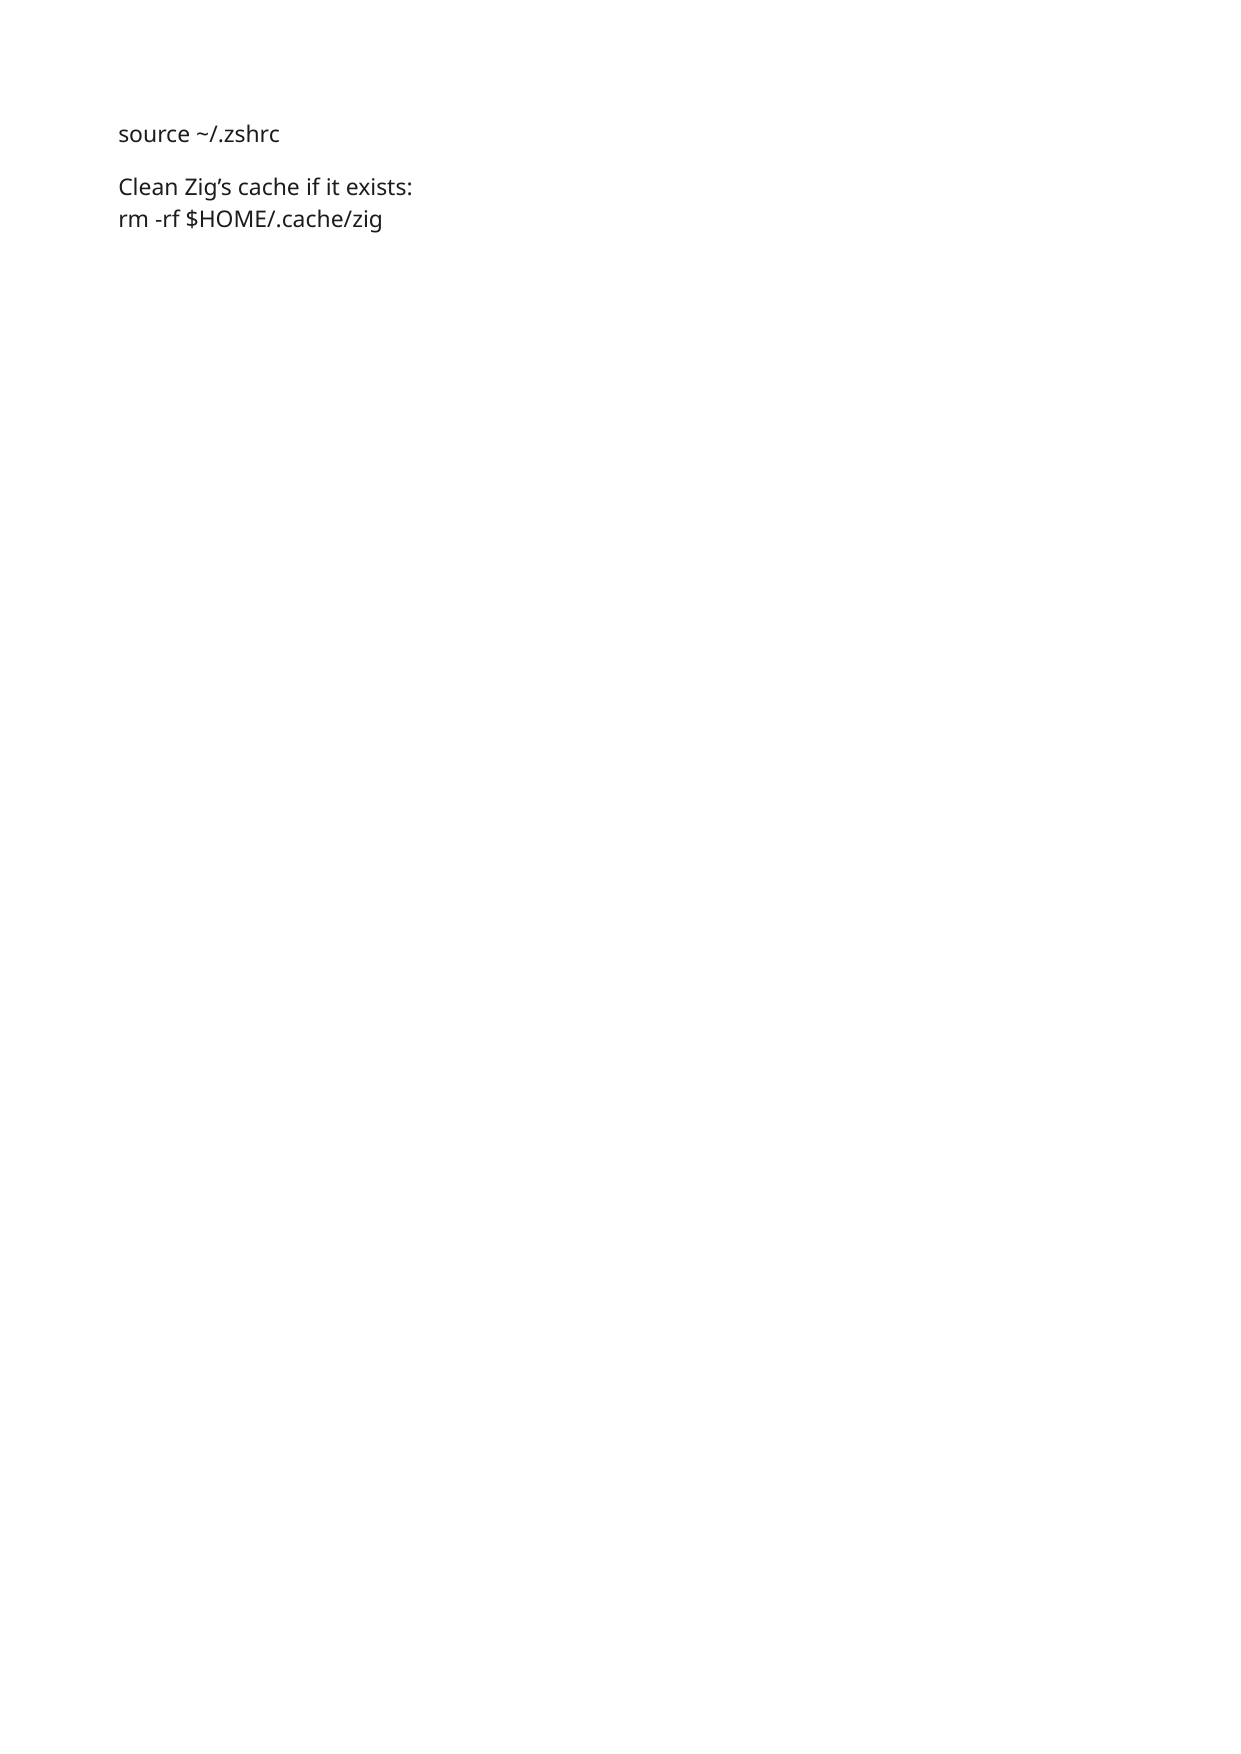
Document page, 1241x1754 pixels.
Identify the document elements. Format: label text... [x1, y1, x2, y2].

text Clean Zig’s cache if it exists: [118, 171, 1122, 202]
text rm -rf $HOME/.cache/zig [118, 202, 1122, 234]
text source ~/.zshrc [118, 118, 1122, 149]
